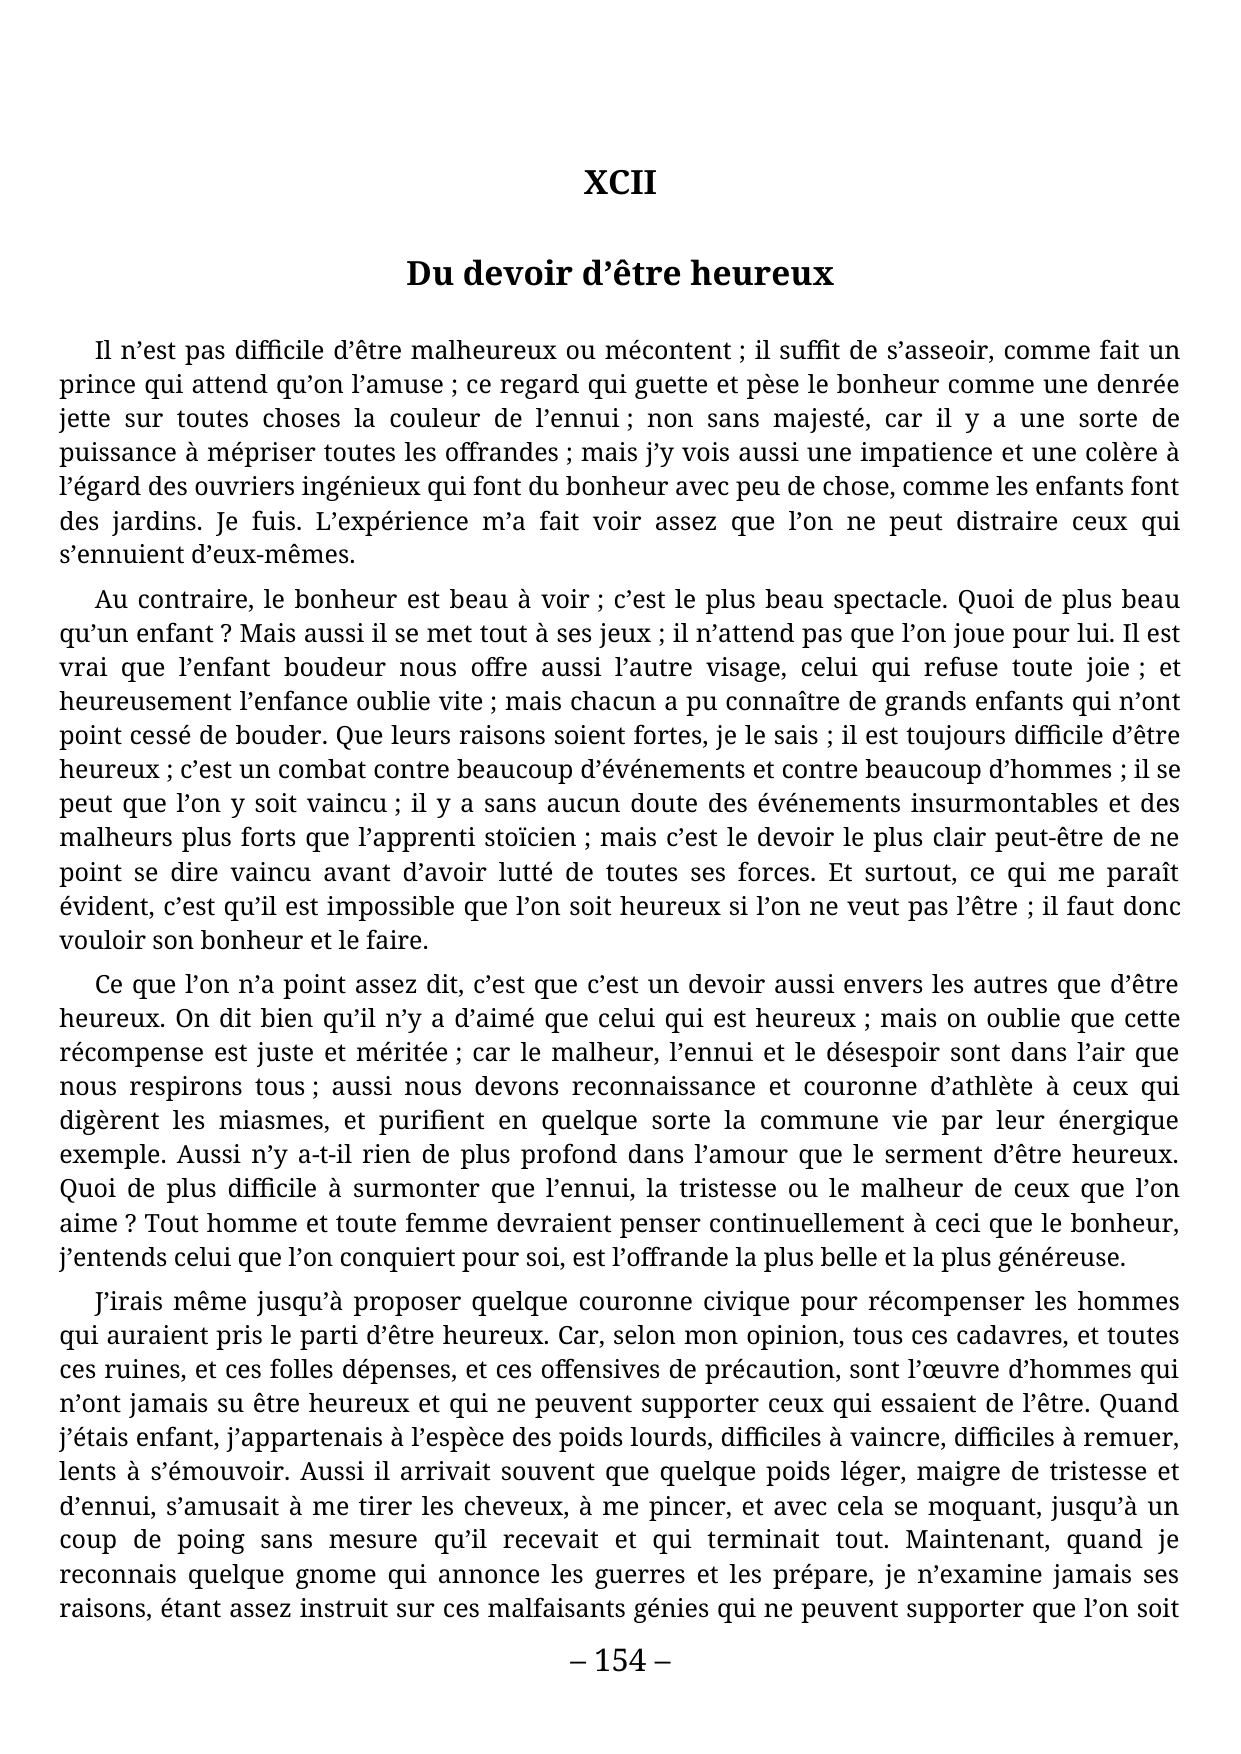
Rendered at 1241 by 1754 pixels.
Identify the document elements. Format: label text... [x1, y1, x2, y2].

text Il n’est pas difficile d’être malheureux ou mécontent ; il suffit de s’asseoir, comme fait un prince qui attend qu’on l’amuse ; ce regard qui guette et pèse le bonheur comme une denrée jette sur toutes choses la couleur de l’ennui ; non sans majesté, car il y a une sorte de puissance à mépriser toutes les offrandes ; mais j’y vois aussi une impatience et une colère à l’égard des ouvriers ingénieux qui font du bonheur avec peu de chose, comme les enfants font des jardins. Je fuis. L’expérience m’a fait voir assez que l’on ne peut distraire ceux qui s’ennuient d’eux-mêmes. [59, 333, 1181, 571]
text Ce que l’on n’a point assez dit, c’est que c’est un devoir aussi envers les autres que d’être heureux. On dit bien qu’il n’y a d’aimé que celui qui est heureux ; mais on oublie que cette récompense est juste et méritée ; car le malheur, l’ennui et le désespoir sont dans l’air que nous respirons tous ; aussi nous devons reconnaissance et couronne d’athlète à ceux qui digèrent les miasmes, et purifient en quelque sorte la commune vie par leur énergique exemple. Aussi n’y a-t-il rien de plus profond dans l’amour que le serment d’être heureux. Quoi de plus difficile à surmonter que l’ennui, la tristesse ou le malheur de ceux que l’on aime ? Tout homme et toute femme devraient penser continuellement à ceci que le bonheur, j’entends celui que l’on conquiert pour soi, est l’offrande la plus belle et la plus généreuse. [59, 967, 1181, 1273]
text J’irais même jusqu’à proposer quelque couronne civique pour récompenser les hommes qui auraient pris le parti d’être heureux. Car, selon mon opinion, tous ces cadavres, et toutes ces ruines, et ces folles dépenses, et ces offensives de précaution, sont l’œuvre d’hommes qui n’ont jamais su être heureux et qui ne peuvent supporter ceux qui essaient de l’être. Quand j’étais enfant, j’appartenais à l’espèce des poids lourds, difficiles à vaincre, difficiles à remuer, lents à s’émouvoir. Aussi il arrivait souvent que quelque poids léger, maigre de tristesse et d’ennui, s’amusait à me tirer les cheveux, à me pincer, et avec cela se moquant, jusqu’à un coup de poing sans mesure qu’il recevait et qui terminait tout. Maintenant, quand je reconnais quelque gnome qui annonce les guerres et les prépare, je n’examine jamais ses raisons, étant assez instruit sur ces malfaisants génies qui ne peuvent supporter que l’on soit [59, 1284, 1181, 1624]
subtitle XCII Du devoir d’être heureux [59, 159, 1181, 295]
text Au contraire, le bonheur est beau à voir ; c’est le plus beau spectacle. Quoi de plus beau qu’un enfant ? Mais aussi il se met tout à ses jeux ; il n’attend pas que l’on joue pour lui. Il est vrai que l’enfant boudeur nous offre aussi l’autre visage, celui qui refuse toute joie ; et heureusement l’enfance oublie vite ; mais chacun a pu connaître de grands enfants qui n’ont point cessé de bouder. Que leurs raisons soient fortes, je le sais ; il est toujours difficile d’être heureux ; c’est un combat contre beaucoup d’événements et contre beaucoup d’hommes ; il se peut que l’on y soit vaincu ; il y a sans aucun doute des événements insurmontables et des malheurs plus forts que l’apprenti stoïcien ; mais c’est le devoir le plus clair peut-être de ne point se dire vaincu avant d’avoir lutté de toutes ses forces. Et surtout, ce qui me paraît évident, c’est qu’il est impossible que l’on soit heureux si l’on ne veut pas l’être ; il faut donc vouloir son bonheur et le faire. [59, 582, 1181, 956]
